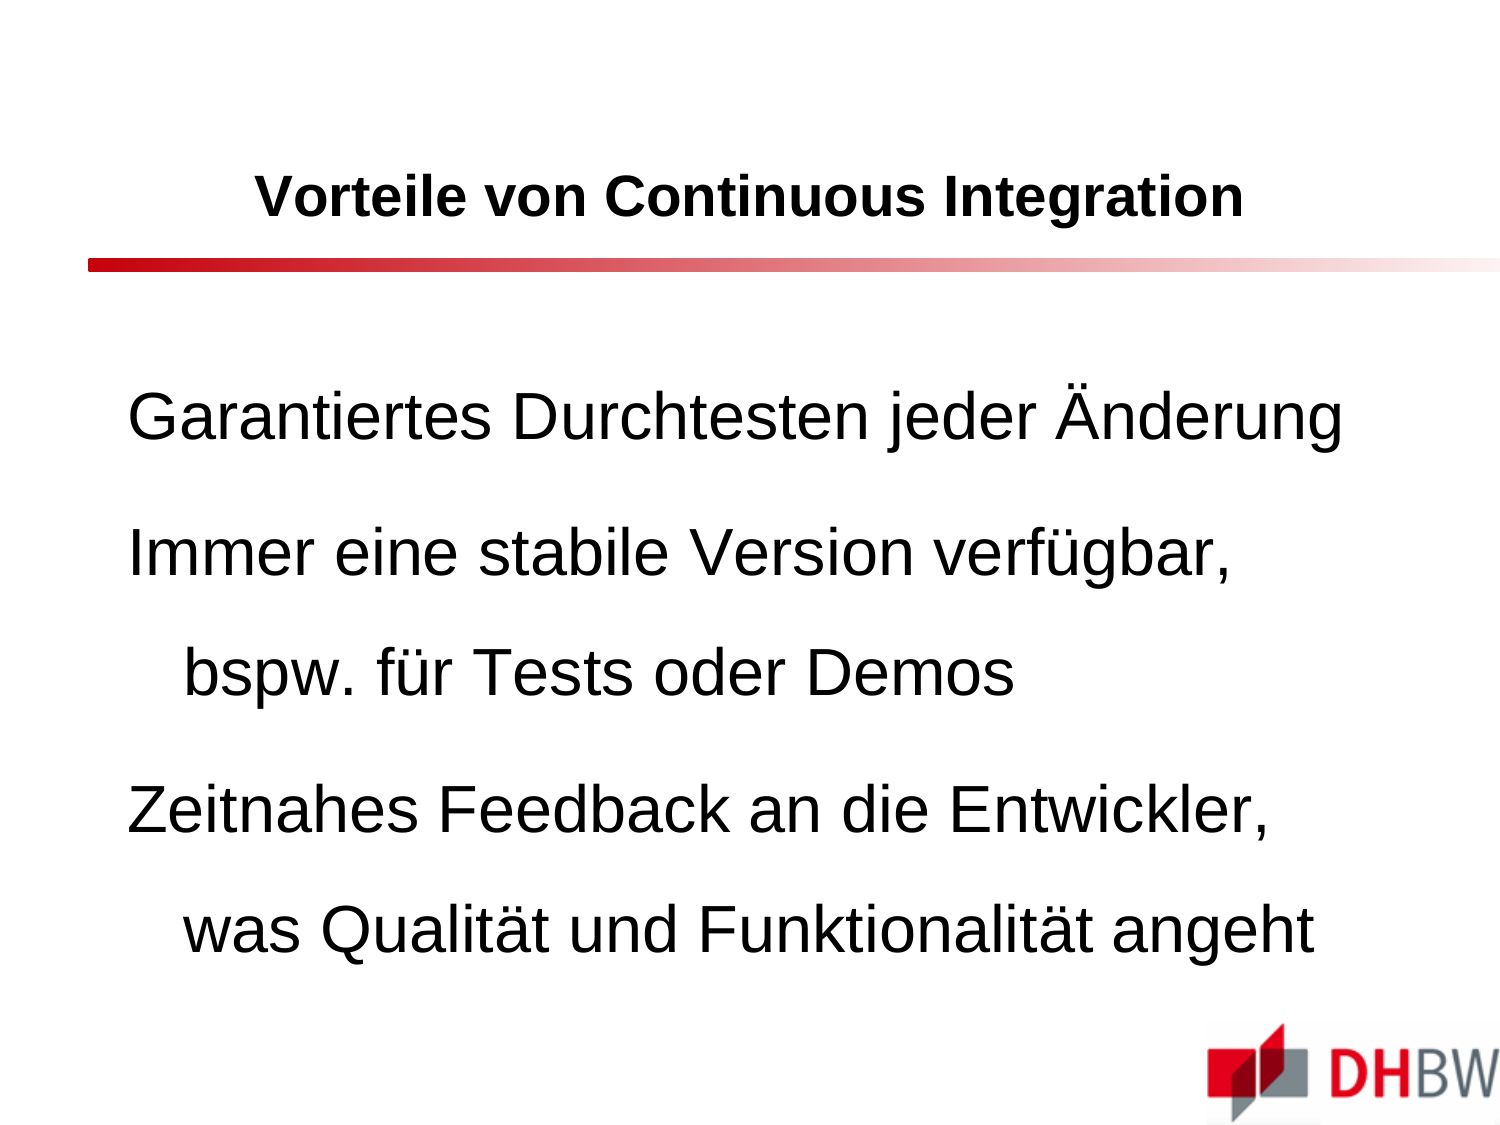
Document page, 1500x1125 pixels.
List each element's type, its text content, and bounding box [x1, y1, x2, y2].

picture [1206, 1021, 1500, 1125]
list Garantiertes Durchtesten jeder Änderung Immer eine stabile Version verfügbar, bspw. für Tests oder Demos Zeitnahes Feedback an die Entwickler, was Qualität und Funktionalität angeht [112, 324, 1388, 1020]
title Vorteile von Continuous Integration [112, 20, 1388, 324]
